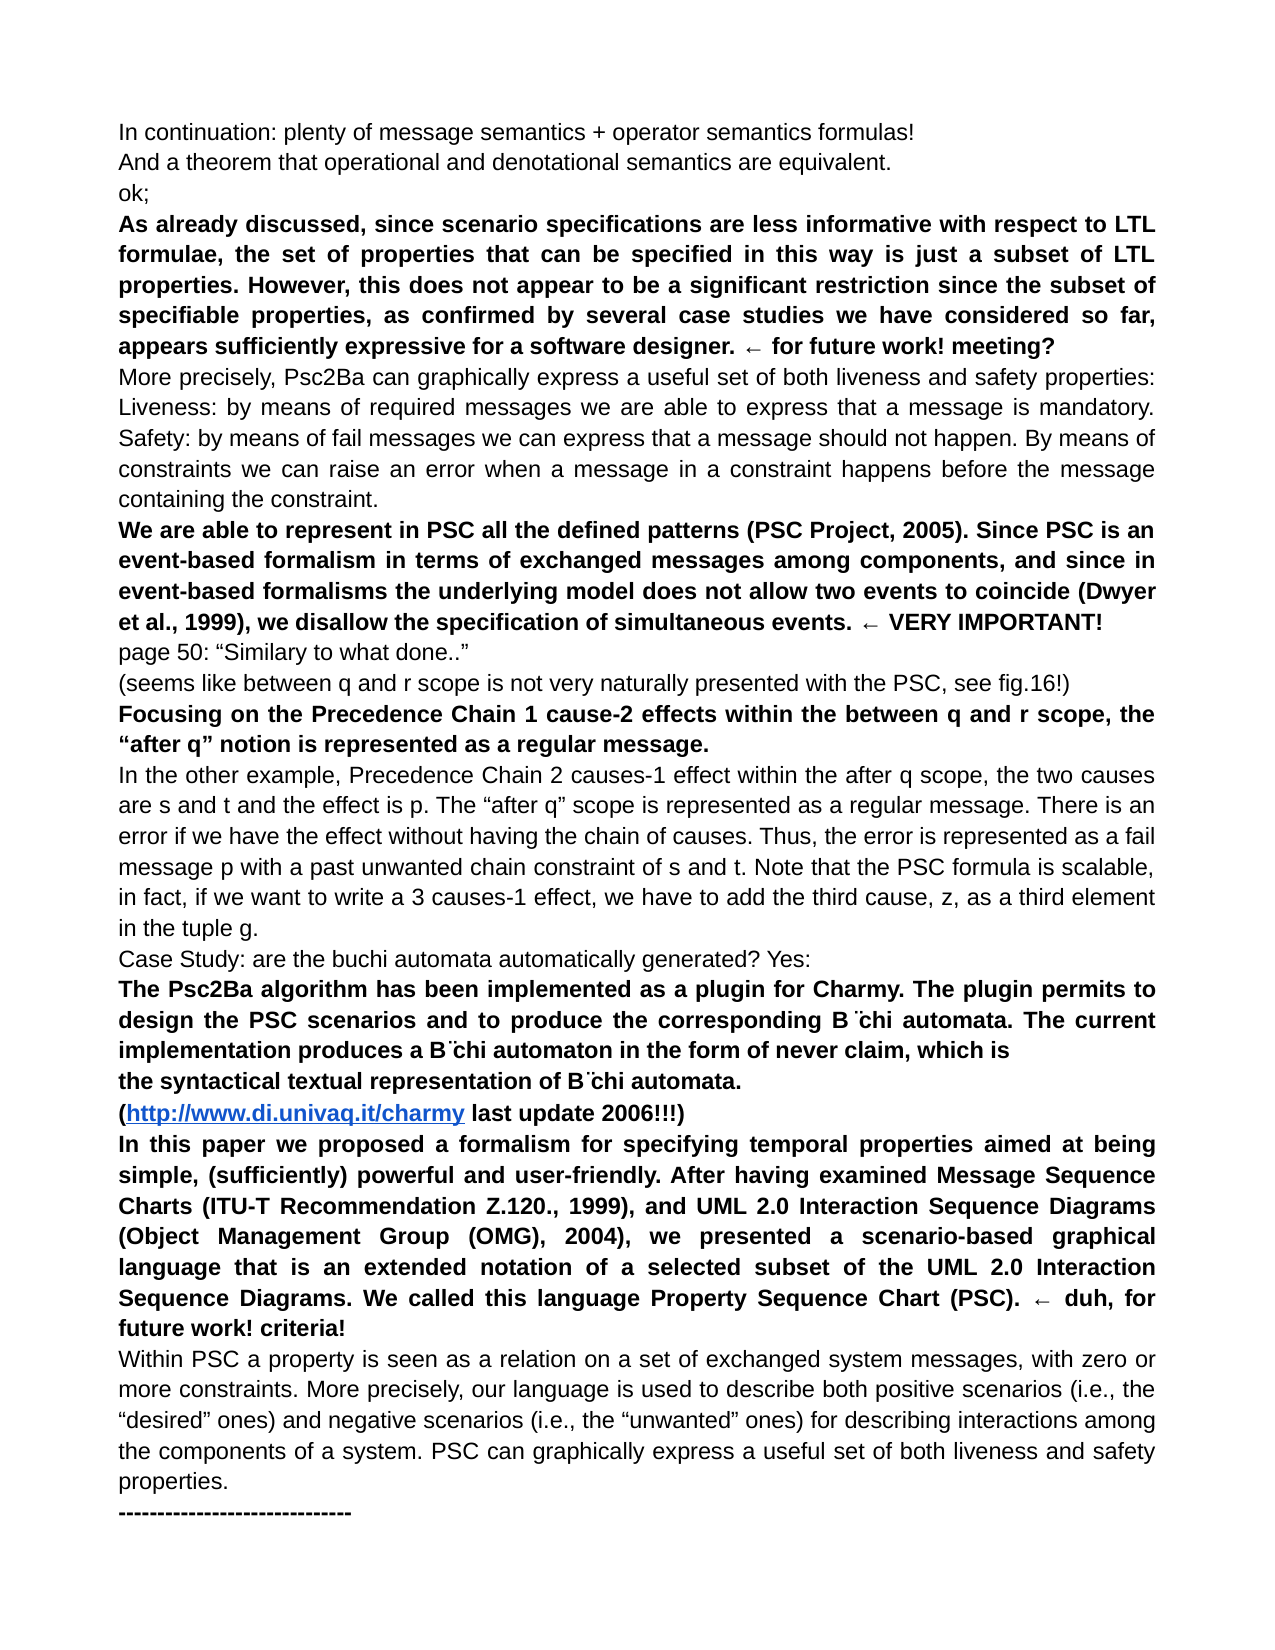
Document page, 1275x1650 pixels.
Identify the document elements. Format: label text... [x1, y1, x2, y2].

text More precisely, Psc2Ba can graphically express a useful set of both liveness and safety properties: Liveness: by means of required messages we are able to express that a message is mandatory. Safety: by means of fail messages we can express that a message should not happen. By means of constraints we can raise an error when a message in a constraint happens before the message containing the constraint. [118, 363, 1157, 512]
text page 50: “Similary to what done..” [118, 639, 1157, 666]
text (seems like between q and r scope is not very naturally presented with the PSC, see fig.16!) [118, 669, 1157, 696]
text The Psc2Ba algorithm has been implemented as a plugin for Charmy. The plugin permits to design the PSC scenarios and to produce the corresponding B ̈chi automata. The current implementation produces a B ̈chi automaton in the form of never claim, which is [118, 976, 1157, 1064]
text Case Study: are the buchi automata automatically generated? Yes: [118, 945, 1157, 972]
text In continuation: plenty of message semantics + operator semantics formulas! [118, 118, 1157, 145]
text In the other example, Precedence Chain 2 causes-1 effect within the after q scope, the two causes are s and t and the effect is p. The “after q” scope is represented as a regular message. There is an error if we have the effect without having the chain of causes. Thus, the error is represented as a fail message p with a past unwanted chain constraint of s and t. Note that the PSC formula is scalable, in fact, if we want to write a 3 causes-1 effect, we have to add the third cause, z, as a third element in the tuple g. [118, 761, 1157, 941]
text Focusing on the Precedence Chain 1 cause-2 effects within the between q and r scope, the “after q” notion is represented as a regular message. [118, 700, 1157, 757]
text In this paper we proposed a formalism for specifying temporal properties aimed at being simple, (sufficiently) powerful and user-friendly. After having examined Message Sequence Charts (ITU-T Recommendation Z.120., 1999), and UML 2.0 Interaction Sequence Diagrams (Object Management Group (OMG), 2004), we presented a scenario-based graphical language that is an extended notation of a selected subset of the UML 2.0 Interaction Sequence Diagrams. We called this language Property Sequence Chart (PSC). ← duh, for future work! criteria! [118, 1131, 1157, 1341]
text And a theorem that operational and denotational semantics are equivalent. [118, 149, 1157, 176]
text Within PSC a property is seen as a relation on a set of exchanged system messages, with zero or more constraints. More precisely, our language is used to describe both positive scenarios (i.e., the “desired” ones) and negative scenarios (i.e., the “unwanted” ones) for describing interactions among the components of a system. PSC can graphically express a useful set of both liveness and safety properties. [118, 1345, 1157, 1494]
text the syntactical textual representation of B ̈chi automata. [118, 1067, 1157, 1094]
text ------------------------------ [118, 1498, 1157, 1525]
text As already discussed, since scenario specifications are less informative with respect to LTL formulae, the set of properties that can be specified in this way is just a subset of LTL properties. However, this does not appear to be a significant restriction since the subset of specifiable properties, as confirmed by several case studies we have considered so far, appears sufficiently expressive for a software designer. ← for future work! meeting? [118, 210, 1157, 359]
text ok; [118, 179, 1157, 206]
text We are able to represent in PSC all the defined patterns (PSC Project, 2005). Since PSC is an event-based formalism in terms of exchanged messages among components, and since in event-based formalisms the underlying model does not allow two events to coincide (Dwyer et al., 1999), we disallow the specification of simultaneous events. ← VERY IMPORTANT! [118, 516, 1157, 635]
text (http://www.di.univaq.it/charmy last update 2006!!!) [118, 1098, 1157, 1127]
